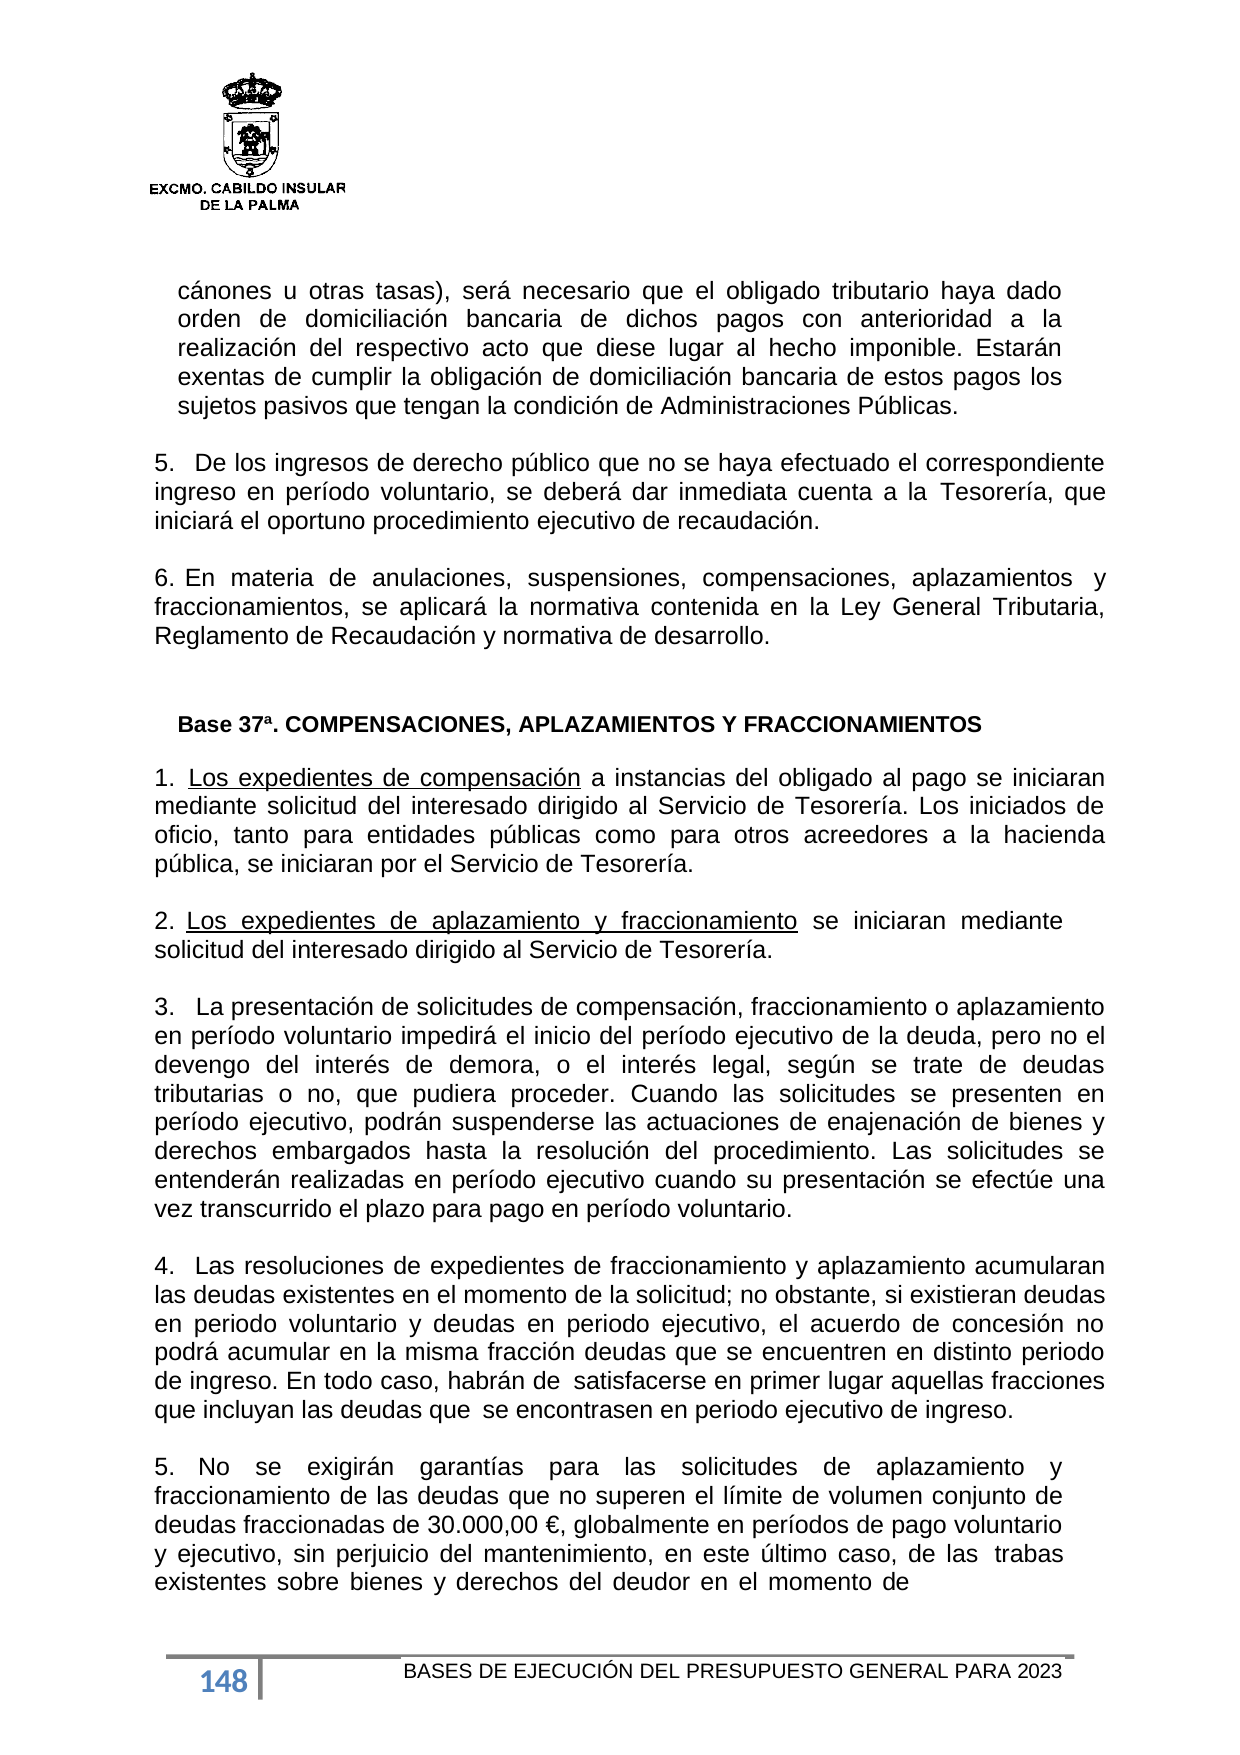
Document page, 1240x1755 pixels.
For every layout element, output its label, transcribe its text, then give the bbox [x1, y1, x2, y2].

list Las resoluciones de expedientes de fraccionamiento y aplazamiento acumularan las deudas existentes en el momento de la solicitud; no obstante, si existieran deudas en periodo voluntario y deudas en periodo ejecutivo, el acuerdo de concesión no podrá acumular en la misma fracción deudas que se encuentren en distinto periodo de ingreso. En todo caso, habrán de satisfacerse en primer lugar aquellas fracciones que incluyan las deudas que se encontrasen en periodo ejecutivo de ingreso. [154, 1251, 1106, 1423]
list Los expedientes de compensación a instancias del obligado al pago se iniciaran mediante solicitud del interesado dirigido al Servicio de Tesorería. Los iniciados de oficio, tanto para entidades públicas como para otros acreedores a la hacienda pública, se iniciaran por el Servicio de Tesorería. [154, 762, 1106, 877]
text cánones u otras tasas), será necesario que el obligado tributario haya dado orden de domiciliación bancaria de dichos pagos con anterioridad a la realización del respectivo acto que diese lugar al hecho imponible. Estarán exentas de cumplir la obligación de domiciliación bancaria de estos pagos los sujetos pasivos que tengan la condición de Administraciones Públicas. [177, 276, 1063, 419]
list De los ingresos de derecho público que no se haya efectuado el correspondiente ingreso en período voluntario, se deberá dar inmediata cuenta a la Tesorería, que iniciará el oportuno procedimiento ejecutivo de recaudación. [154, 448, 1106, 534]
list No se exigirán garantías para las solicitudes de aplazamiento y fraccionamiento de las deudas que no superen el límite de volumen conjunto de deudas fraccionadas de 30.000,00 €, globalmente en períodos de pago voluntario y ejecutivo, sin perjuicio del mantenimiento, en este último caso, de las trabas existentes sobre bienes y derechos del deudor en el momento de [154, 1452, 1064, 1596]
list La presentación de solicitudes de compensación, fraccionamiento o aplazamiento en período voluntario impedirá el inicio del período ejecutivo de la deuda, pero no el devengo del interés de demora, o el interés legal, según se trate de deudas tributarias o no, que pudiera proceder. Cuando las solicitudes se presenten en período ejecutivo, podrán suspenderse las actuaciones de enajenación de bienes y derechos embargados hasta la resolución del procedimiento. Las solicitudes se entenderán realizadas en período ejecutivo cuando su presentación se efectúe una vez transcurrido el plazo para pago en período voluntario. [154, 992, 1106, 1222]
list Los expedientes de aplazamiento y fraccionamiento se iniciaran mediante solicitud del interesado dirigido al Servicio de Tesorería. [154, 906, 1063, 964]
list En materia de anulaciones, suspensiones, compensaciones, aplazamientos y fraccionamientos, se aplicará la normativa contenida en la Ley General Tributaria, Reglamento de Recaudación y normativa de desarrollo. [154, 563, 1106, 649]
text Base 37ª. COMPENSACIONES, APLAZAMIENTOS Y FRACCIONAMIENTOS [177, 711, 1106, 738]
